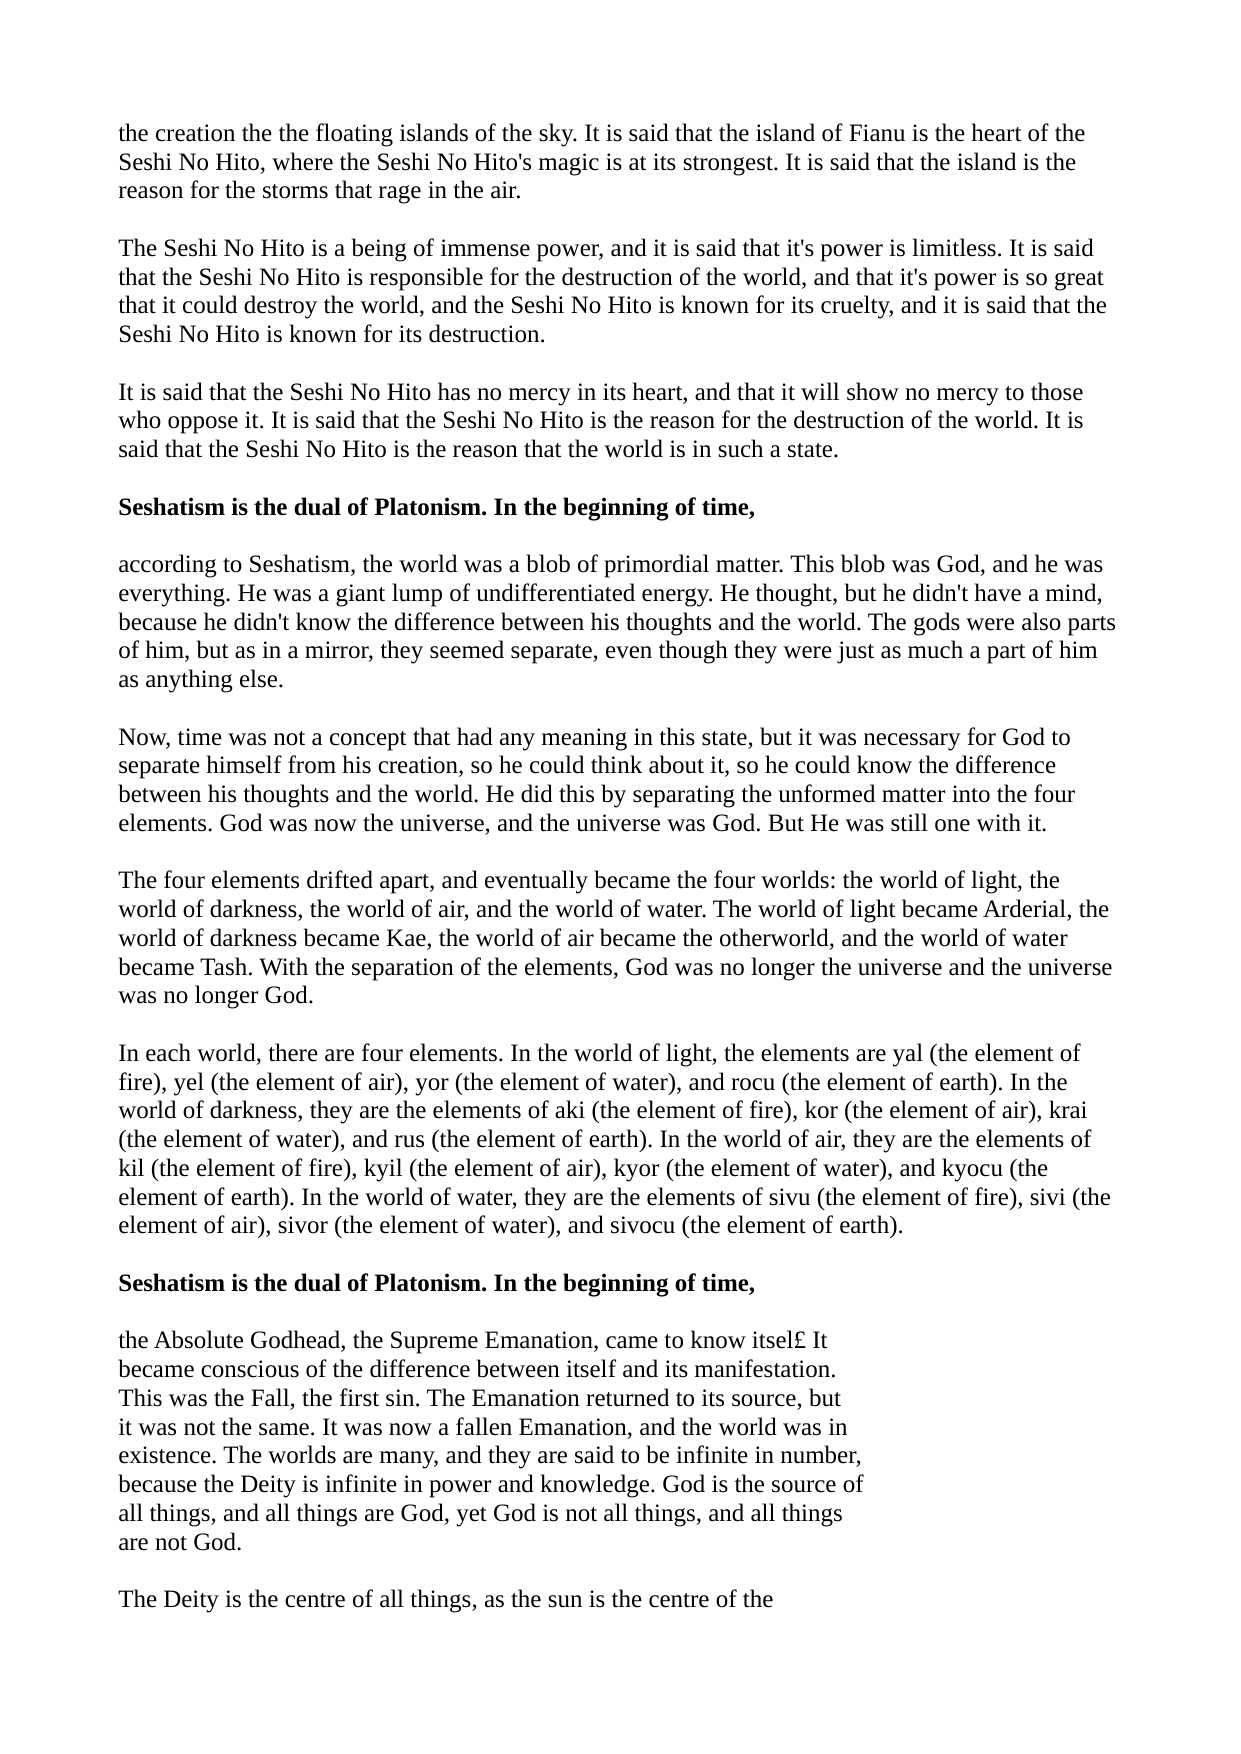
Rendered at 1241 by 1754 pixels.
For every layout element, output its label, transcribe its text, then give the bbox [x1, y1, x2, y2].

text became conscious of the difference between itself and its manifestation. [118, 1354, 1122, 1383]
text The Seshi No Hito is a being of immense power, and it is said that it's power is limitless. It is said that the Seshi No Hito is responsible for the destruction of the world, and that it's power is so great that it could destroy the world, and the Seshi No Hito is known for its cruelty, and it is said that the Seshi No Hito is known for its destruction. [118, 233, 1122, 348]
text are not God. [118, 1527, 1122, 1556]
text Now, time was not a concept that had any meaning in this state, but it was necessary for God to separate himself from his creation, so he could think about it, so he could know the difference between his thoughts and the world. He did this by separating the unformed matter into the four elements. God was now the universe, and the universe was God. But He was still one with it. [118, 722, 1122, 837]
text This was the Fall, the first sin. The Emanation returned to its source, but [118, 1383, 1122, 1412]
text all things, and all things are God, yet God is not all things, and all things [118, 1498, 1122, 1527]
text it was not the same. It was now a fallen Emanation, and the world was in [118, 1412, 1122, 1441]
text because the Deity is infinite in power and knowledge. God is the source of [118, 1469, 1122, 1498]
text Seshatism is the dual of Platonism. In the beginning of time, [118, 1268, 1122, 1297]
text the Absolute Godhead, the Supreme Emanation, came to know itsel£ It [118, 1326, 1122, 1354]
text In each world, there are four elements. In the world of light, the elements are yal (the element of fire), yel (the element of air), yor (the element of water), and rocu (the element of earth). In the world of darkness, they are the elements of aki (the element of fire), kor (the element of air), krai (the element of water), and rus (the element of earth). In the world of air, they are the elements of kil (the element of fire), kyil (the element of air), kyor (the element of water), and kyocu (the element of earth). In the world of water, they are the elements of sivu (the element of fire), sivi (the element of air), sivor (the element of water), and sivocu (the element of earth). [118, 1038, 1122, 1239]
text the creation the the floating islands of the sky. It is said that the island of Fianu is the heart of the Seshi No Hito, where the Seshi No Hito's magic is at its strongest. It is said that the island is the reason for the storms that rage in the air. [118, 118, 1122, 204]
text existence. The worlds are many, and they are said to be infinite in number, [118, 1441, 1122, 1469]
text Seshatism is the dual of Platonism. In the beginning of time, [118, 492, 1122, 521]
text It is said that the Seshi No Hito has no mercy in its heart, and that it will show no mercy to those who oppose it. It is said that the Seshi No Hito is the reason for the destruction of the world. It is said that the Seshi No Hito is the reason that the world is in such a state. [118, 377, 1122, 463]
text The four elements drifted apart, and eventually became the four worlds: the world of light, the world of darkness, the world of air, and the world of water. The world of light became Arderial, the world of darkness became Kae, the world of air became the otherworld, and the world of water became Tash. With the separation of the elements, God was no longer the universe and the universe was no longer God. [118, 866, 1122, 1009]
text The Deity is the centre of all things, as the sun is the centre of the [118, 1584, 1122, 1613]
text according to Seshatism, the world was a blob of primordial matter. This blob was God, and he was everything. He was a giant lump of undifferentiated energy. He thought, but he didn't have a mind, because he didn't know the difference between his thoughts and the world. The gods were also parts of him, but as in a mirror, they seemed separate, even though they were just as much a part of him as anything else. [118, 549, 1122, 693]
